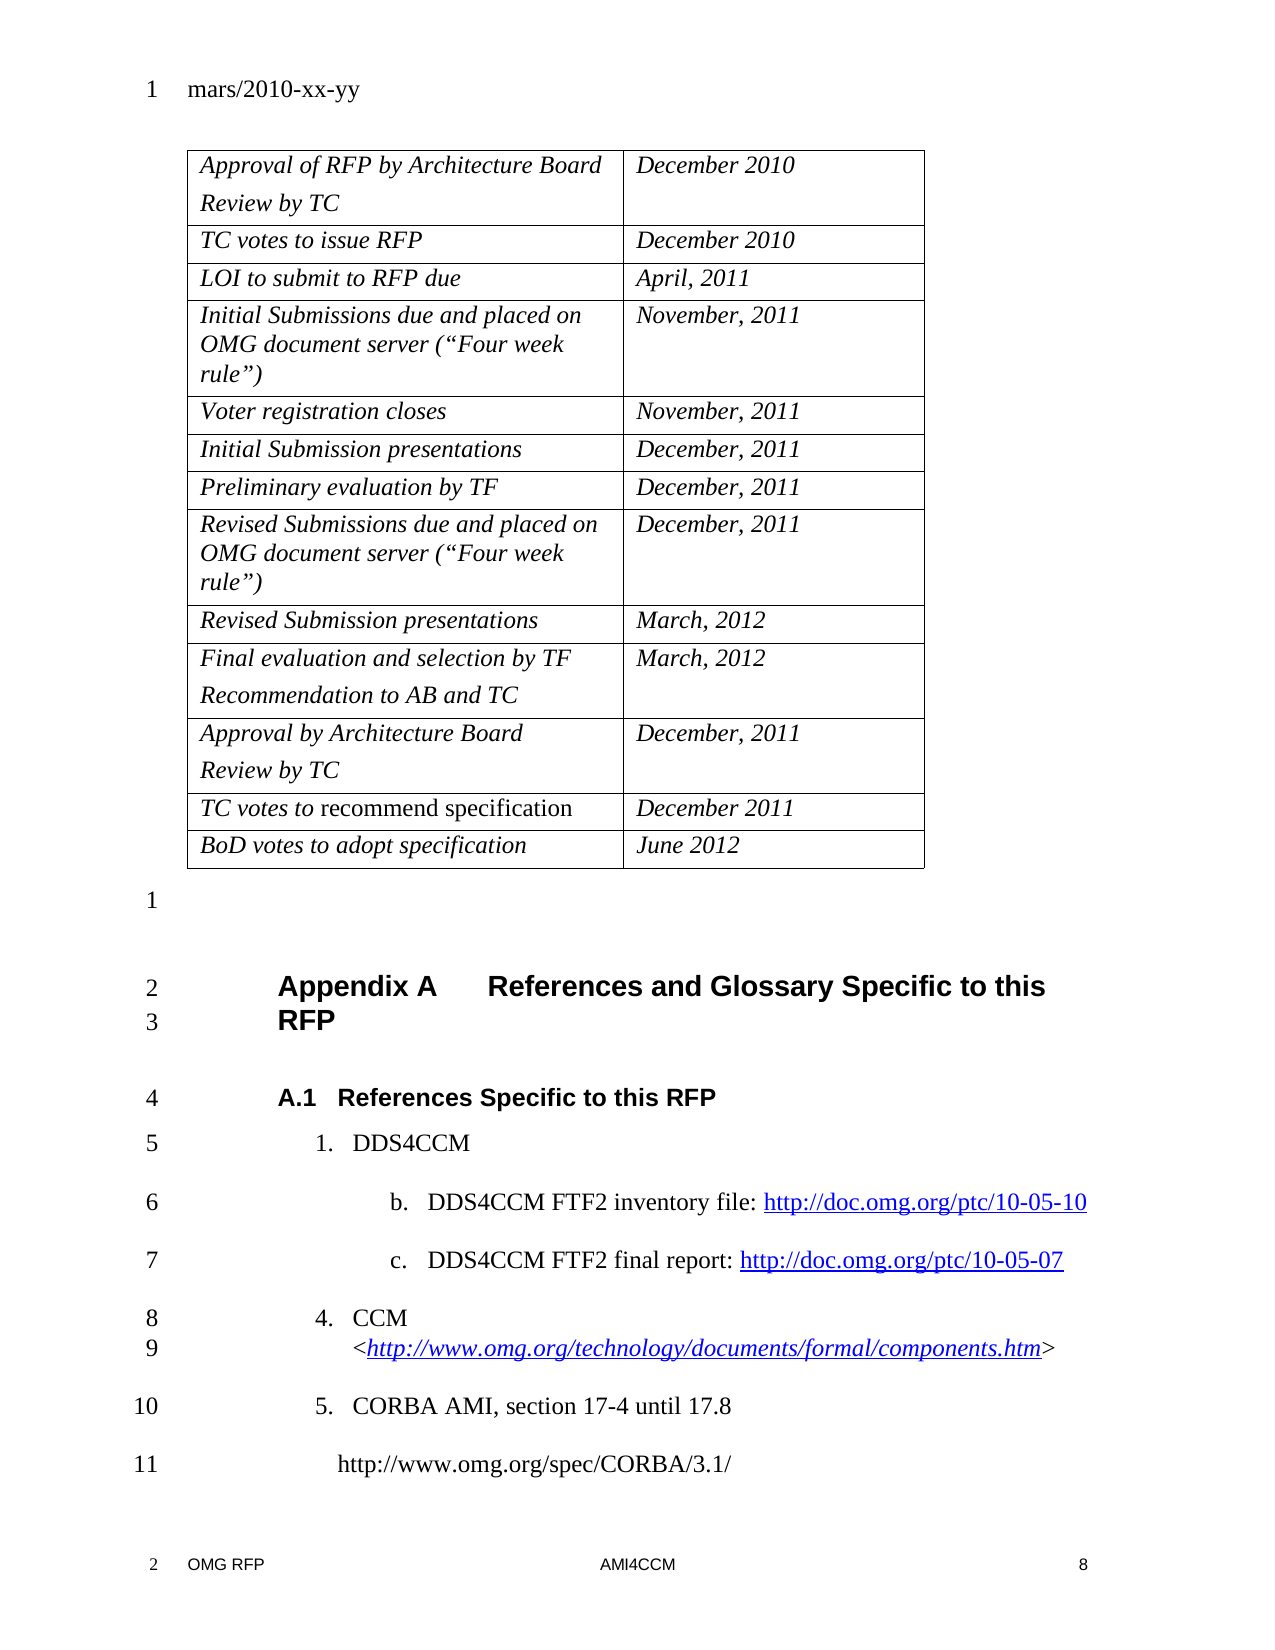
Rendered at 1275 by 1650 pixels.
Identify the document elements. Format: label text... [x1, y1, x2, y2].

list DDS4CCM [315, 1128, 1087, 1158]
table_cell April, 2011 [624, 264, 924, 300]
table_cell Final evaluation and selection by TF Recommendation to AB and TC [188, 644, 623, 718]
subtitle A.1 References Specific to this RFP [187, 1083, 1087, 1112]
list CCM <http://www.omg.org/technology/documents/formal/components.htm> [315, 1303, 1087, 1362]
table_cell LOI to submit to RFP due [188, 264, 623, 300]
table_cell Voter registration closes [188, 397, 623, 434]
table_cell November, 2011 [624, 301, 924, 396]
table_cell Revised Submission presentations [188, 606, 623, 643]
table_cell November, 2011 [624, 397, 924, 434]
table_cell Initial Submissions due and placed on OMG document server (“Four week rule”) [188, 301, 623, 396]
table_cell December, 2011 [624, 510, 924, 605]
table_cell December 2011 [624, 794, 924, 830]
table_cell June 2012 [624, 831, 924, 868]
list DDS4CCM FTF2 final report: http://doc.omg.org/ptc/10-05-07 [390, 1245, 1087, 1274]
table_cell Preliminary evaluation by TF [188, 472, 623, 509]
table_cell December 2010 [624, 151, 924, 225]
table_cell Approval of RFP by Architecture Board Review by TC [188, 151, 623, 225]
list CORBA AMI, section 17-4 until 17.8 [315, 1391, 1087, 1420]
table_cell December, 2011 [624, 435, 924, 471]
table_cell March, 2012 [624, 644, 924, 718]
table_cell March, 2012 [624, 606, 924, 643]
table_cell December, 2011 [624, 719, 924, 793]
table_cell TC votes to recommend specification [188, 794, 623, 830]
table_cell Approval by Architecture Board Review by TC [188, 719, 623, 793]
table_cell TC votes to issue RFP [188, 226, 623, 263]
table_cell December 2010 [624, 226, 924, 263]
table_cell Initial Submission presentations [188, 435, 623, 471]
table_cell Revised Submissions due and placed on OMG document server (“Four week rule”) [188, 510, 623, 605]
subtitle Appendix A References and Glossary Specific to this RFP [187, 970, 1087, 1037]
list DDS4CCM FTF2 inventory file: http://doc.omg.org/ptc/10-05-10 [390, 1187, 1087, 1216]
table_cell December, 2011 [624, 472, 924, 509]
table_cell BoD votes to adopt specification [188, 831, 623, 868]
text http://www.omg.org/spec/CORBA/3.1/ [187, 1449, 1087, 1478]
